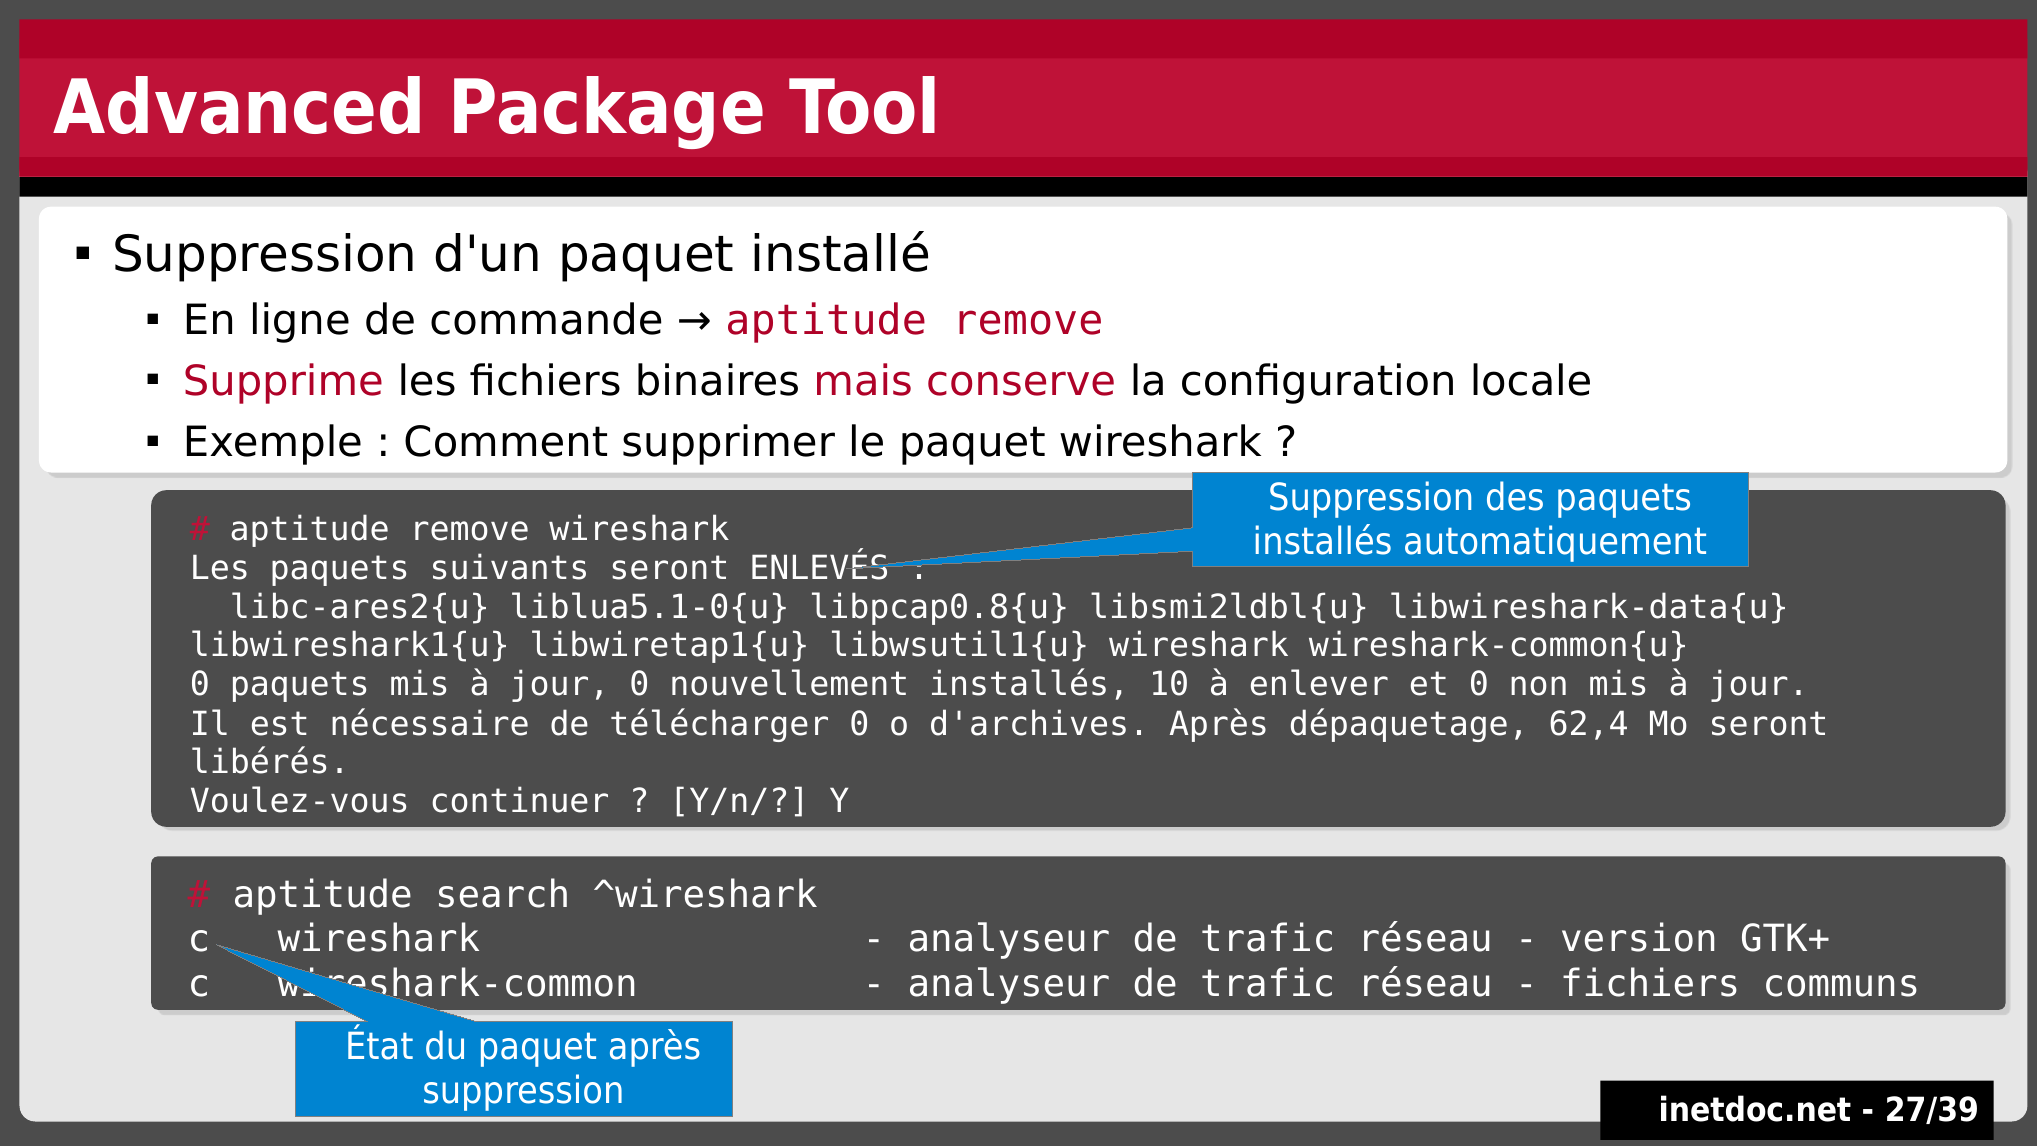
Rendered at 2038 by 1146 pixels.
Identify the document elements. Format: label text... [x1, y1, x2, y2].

text_box # aptitude search ^wireshark c wireshark - analyseur de trafic réseau - version GTK+ c wireshark-common - analyseur de trafic réseau - fichiers communs [151, 856, 2006, 1010]
text_box État du paquet après suppression [216, 944, 733, 1117]
text_box Suppression d'un paquet installé En ligne de commande → aptitude remove Supprime les fichiers binaires mais conserve la configuration locale Exemple : Comment supprimer le paquet wireshark ? [38, 206, 2008, 473]
text_box inetdoc.net - <numéro>/39 [1600, 1080, 1994, 1140]
text_box Advanced Package Tool [19, 59, 2028, 157]
text_box [19, 19, 2028, 59]
text_box Suppression des paquets installés automatiquement [846, 472, 1749, 569]
text_box [19, 157, 2028, 1122]
text_box # aptitude remove wireshark Les paquets suivants seront ENLEVÉS : libc-ares2{u} liblua5.1-0{u} libpcap0.8{u} libsmi2ldbl{u} libwireshark-data{u} libwireshark1{u} libwiretap1{u} libwsutil1{u} wireshark wireshark-common{u} 0 paquets mis à jour, 0 nouvellement installés, 10 à enlever et 0 non mis à jour. Il est nécessaire de télécharger 0 o d'archives. Après dépaquetage, 62,4 Mo seront libérés. Voulez-vous continuer ? [Y/n/?] Y [151, 490, 2006, 827]
